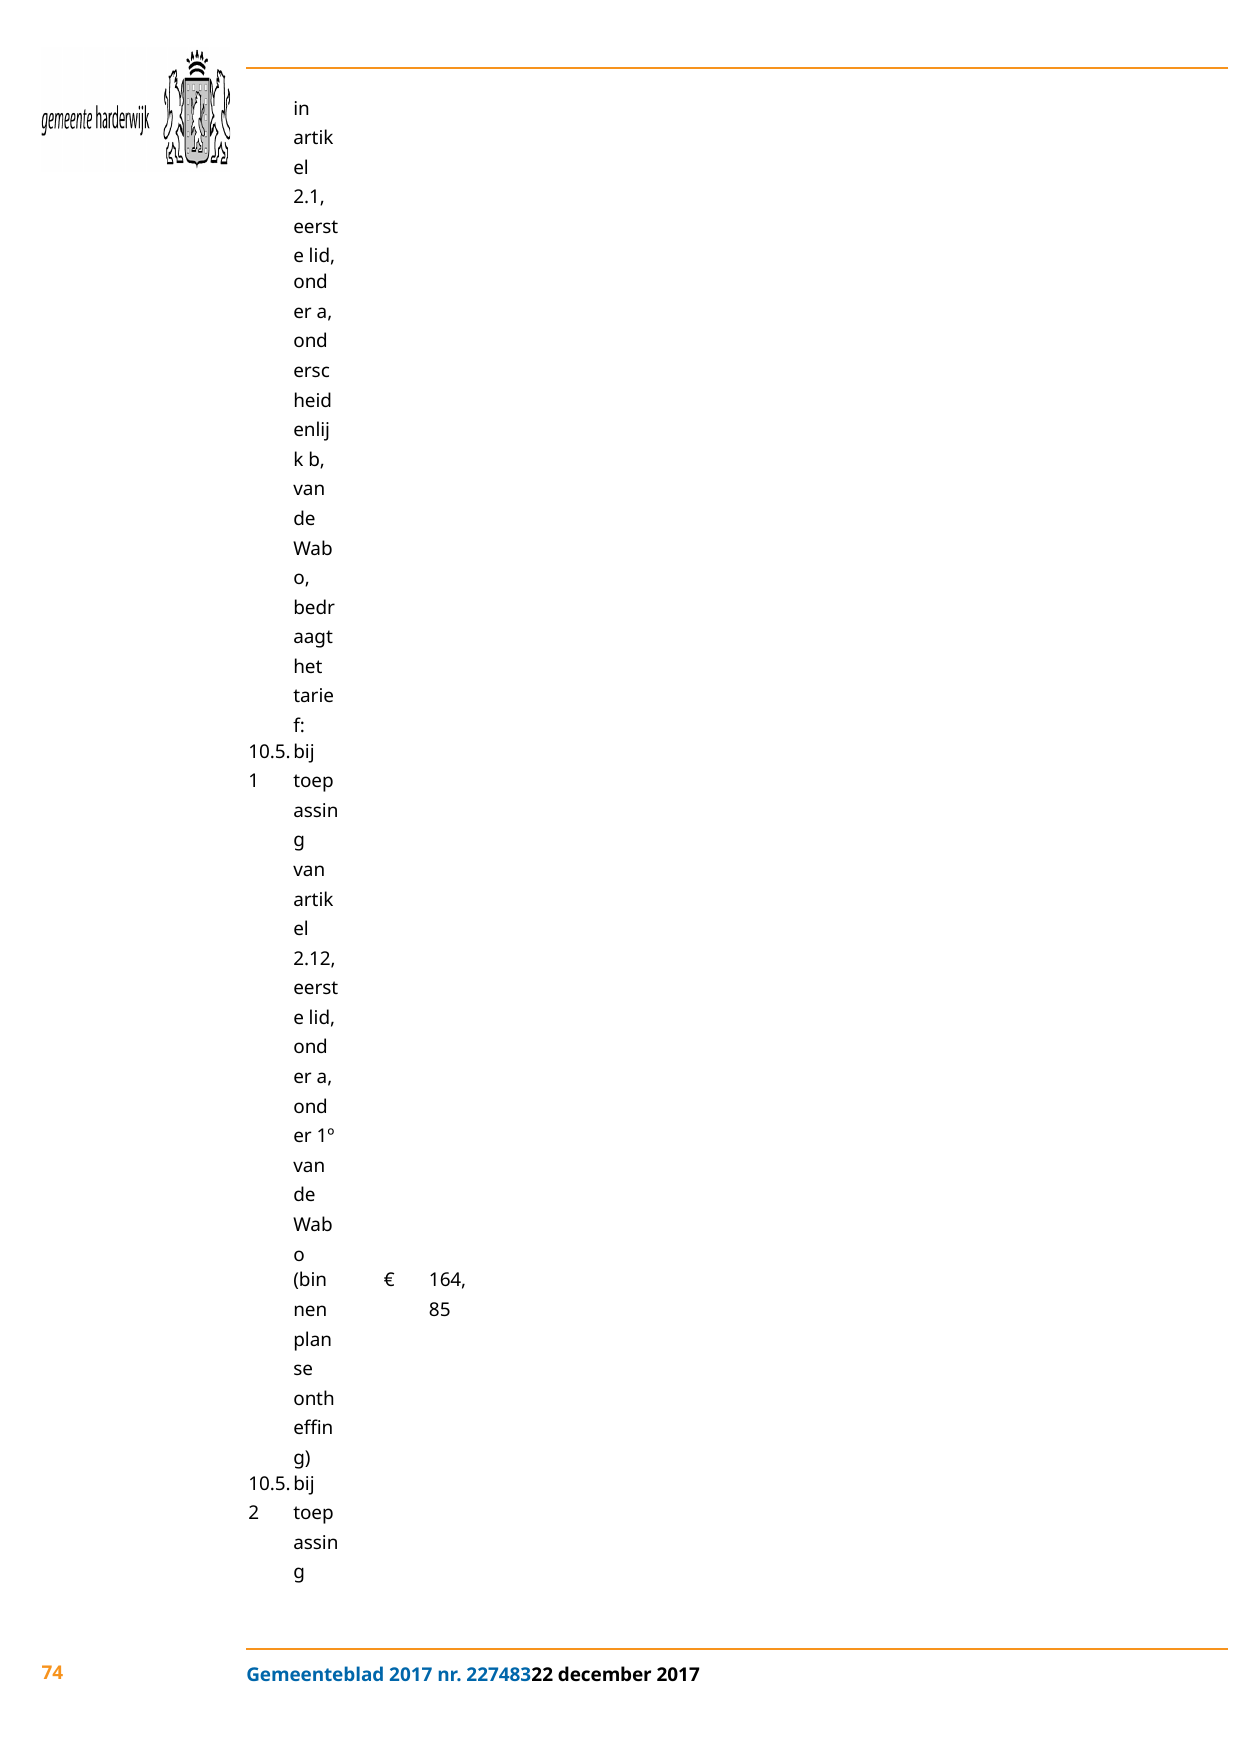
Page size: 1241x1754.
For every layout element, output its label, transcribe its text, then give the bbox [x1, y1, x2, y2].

table_cell 10.5.2 [248, 1470, 293, 1584]
table_cell 164,85 [429, 1267, 474, 1470]
table_cell [338, 95, 383, 268]
table_cell (binnenplanse ontheffing) [293, 1267, 338, 1470]
table_cell [248, 269, 293, 738]
table_cell [338, 1267, 383, 1470]
table_cell [384, 269, 429, 738]
picture [41, 47, 231, 172]
table_cell [338, 269, 383, 738]
table_cell bij toepassing [293, 1470, 338, 1584]
table_cell [338, 1470, 383, 1584]
table_cell [248, 95, 293, 268]
table_cell [384, 738, 429, 1267]
table_cell [384, 1470, 429, 1584]
table_cell [429, 1470, 474, 1584]
table_cell [384, 95, 429, 268]
table_cell onder a, onderscheidenlijk b, van de Wabo, bedraagt het tarief: [293, 269, 338, 738]
table_cell [429, 95, 474, 268]
table_cell 10.5.1 [248, 738, 293, 1267]
table_cell in artikel 2.1, eerste lid, [293, 95, 338, 268]
table_cell [429, 738, 474, 1267]
table_cell [429, 269, 474, 738]
table_cell [248, 1267, 293, 1470]
table_cell bij toepassing van artikel 2.12, eerste lid, onder a, onder 1º van de Wabo [293, 738, 338, 1267]
table_cell [338, 738, 383, 1267]
table_cell € [384, 1267, 429, 1470]
